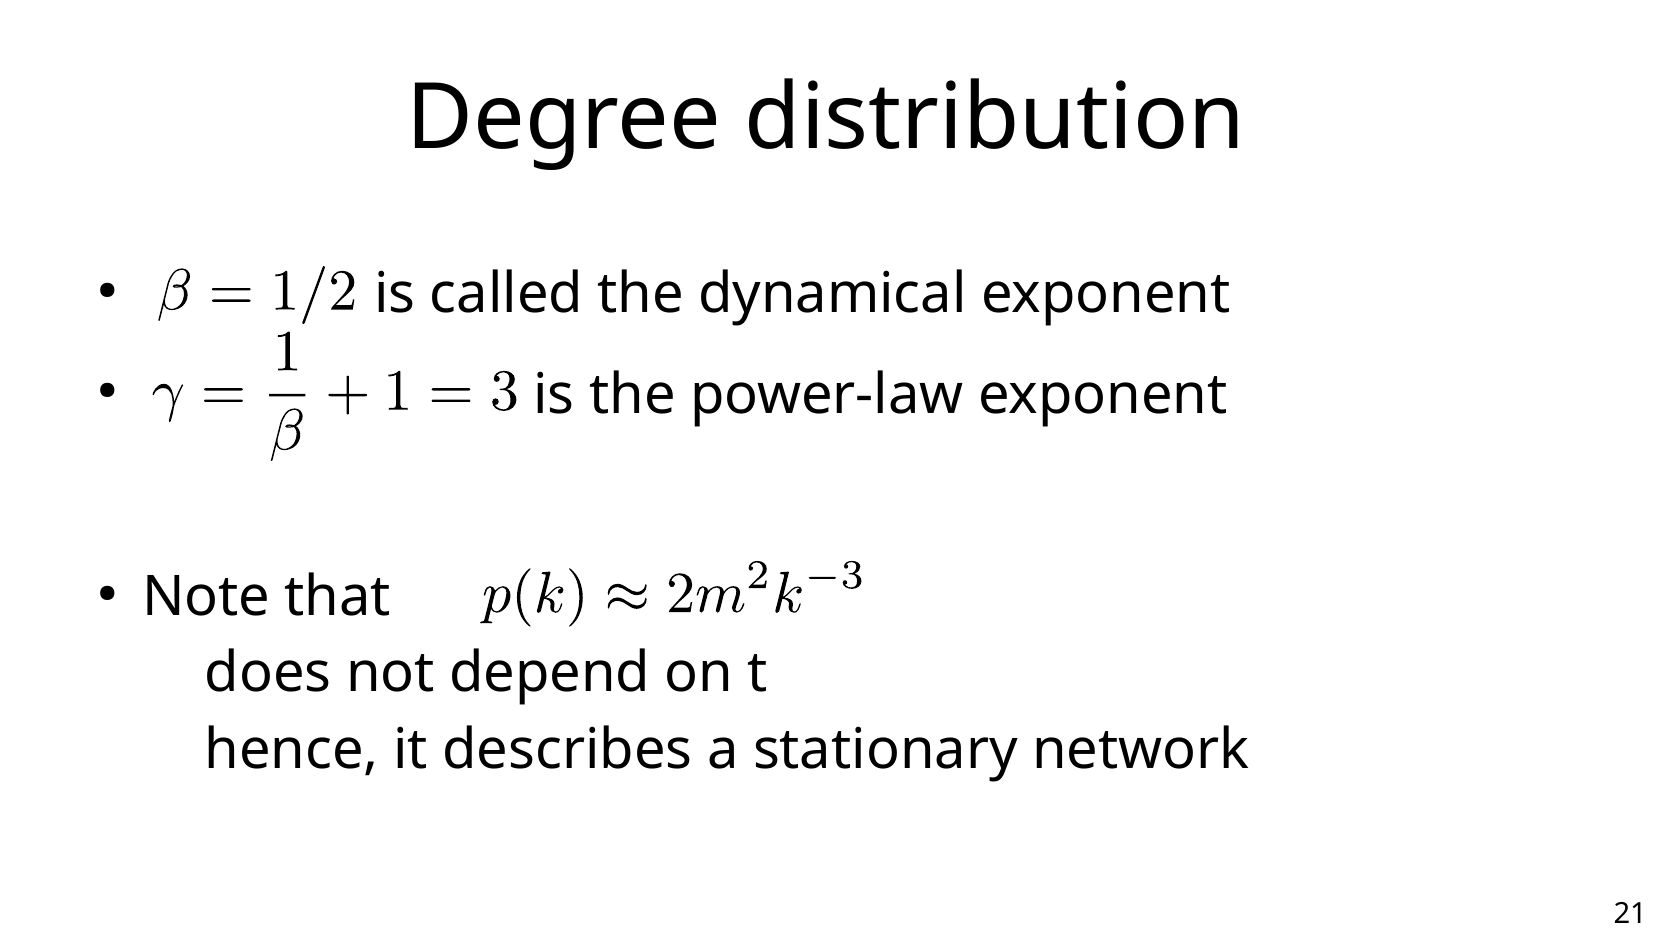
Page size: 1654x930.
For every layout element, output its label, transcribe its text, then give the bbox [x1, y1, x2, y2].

list is called the dynamical exponent is the power-law exponent Note that does not depend on t hence, it describes a stationary network [82, 252, 1571, 793]
title Degree distribution [82, 1, 1571, 225]
text_box [480, 560, 864, 627]
text_box [156, 265, 358, 325]
text_box [151, 331, 519, 461]
